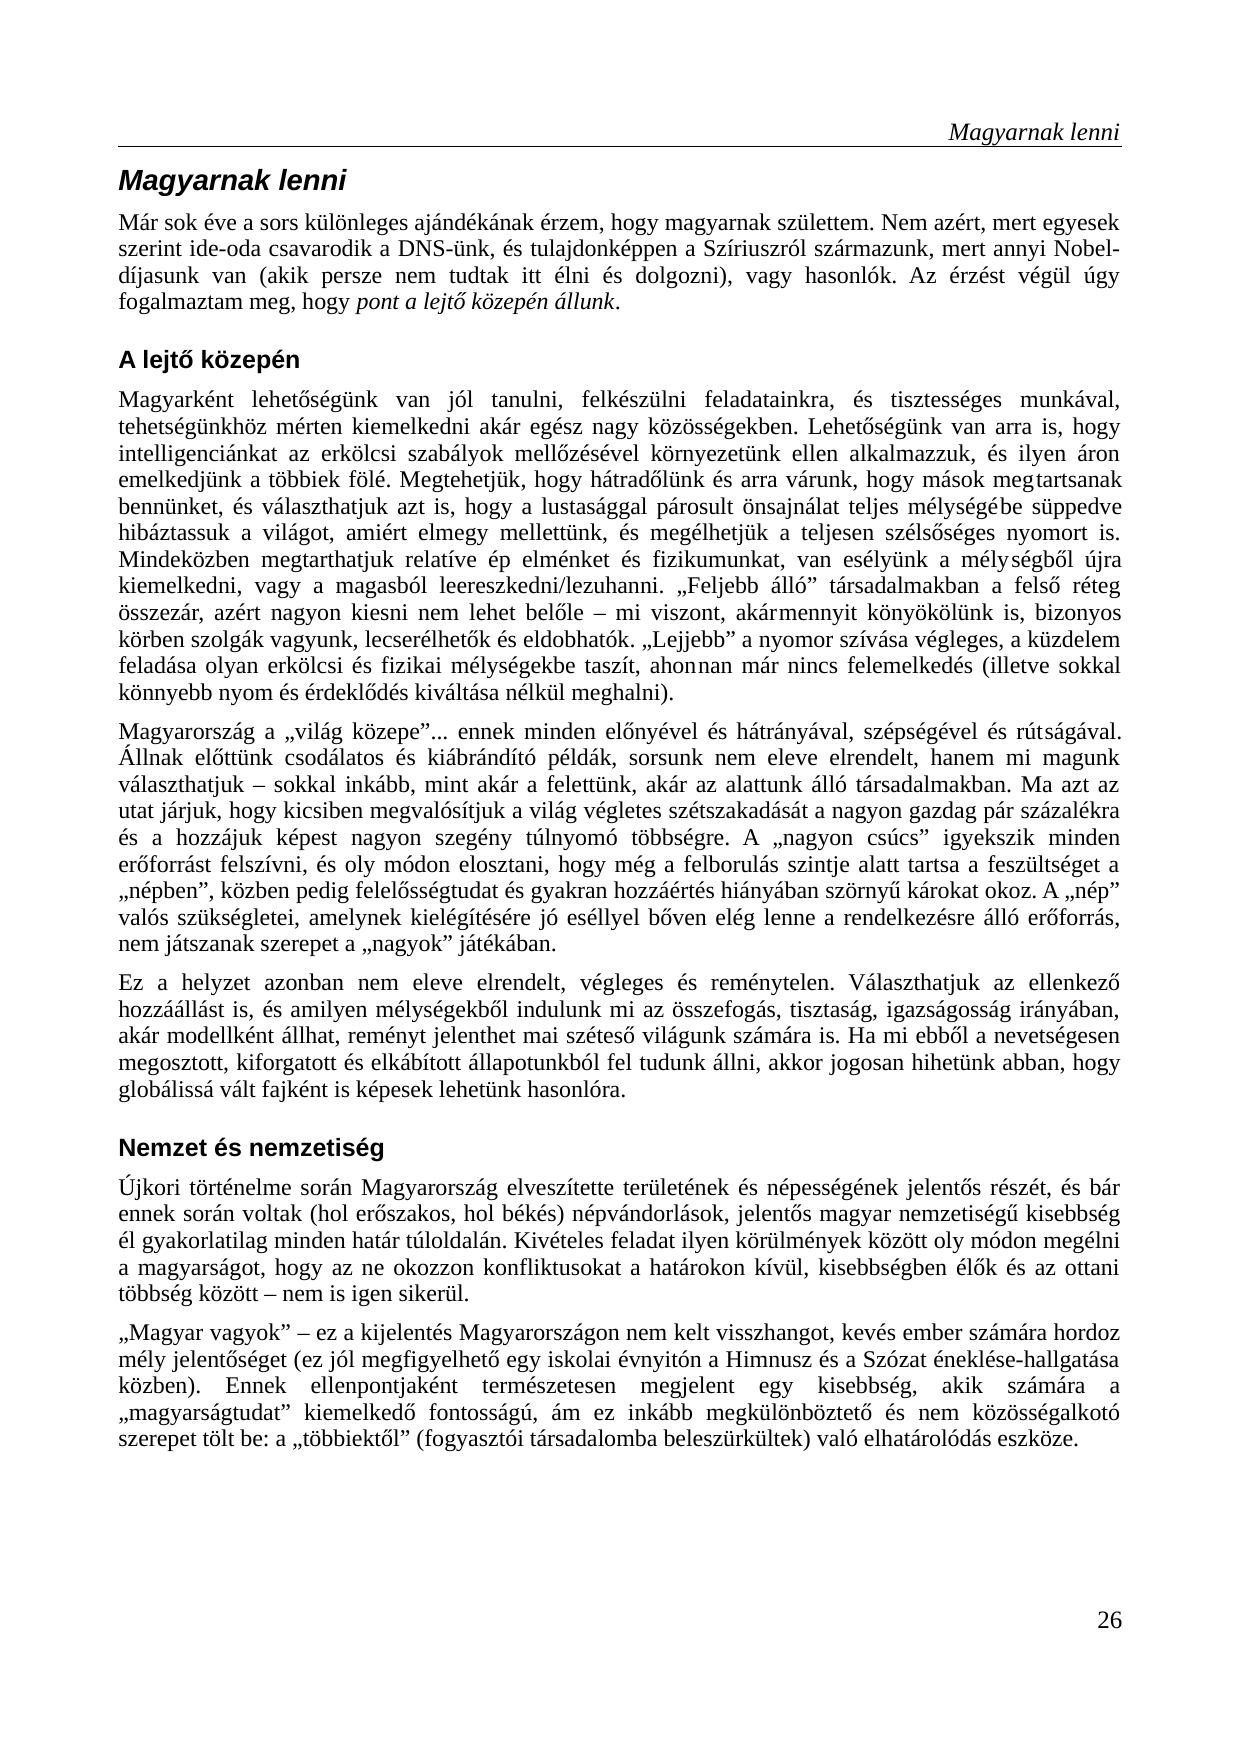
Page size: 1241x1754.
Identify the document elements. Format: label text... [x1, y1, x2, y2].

subtitle Nemzet és nemzetiség [118, 1134, 1122, 1162]
text Újkori történelme során Magyarország elveszítette területének és népességének jelentős részét, és bár ennek során voltak (hol erőszakos, hol békés) népvándorlások, jelentős magyar nemzetiségű kisebbség él gyakorlatilag minden határ túloldalán. Kivételes feladat ilyen körülmények között oly módon megélni a magyarságot, hogy az ne okozzon konfliktusokat a határokon kívül, kisebbségben élők és az ottani többség között – nem is igen sikerül. [118, 1174, 1122, 1307]
text „Magyar vagyok” – ez a kijelentés Magyarországon nem kelt visszhangot, kevés ember számára hordoz mély jelentőséget (ez jól megfigyelhető egy iskolai évnyitón a Himnusz és a Szózat éneklése-hallgatása közben). Ennek ellenpontjaként természetesen megjelent egy kisebbség, akik számára a „magyarságtudat” kiemelkedő fontosságú, ám ez inkább megkülönböztető és nem közösségalkotó szerepet tölt be: a „többiektől” (fogyasztói társadalomba beleszürkültek) való elhatárolódás eszköze. [118, 1319, 1122, 1452]
text Már sok éve a sors különleges ajándékának érzem, hogy magyarnak születtem. Nem azért, mert egyesek szerint ide-oda csavarodik a DNS-ünk, és tulajdonképpen a Szíriuszról származunk, mert annyi Nobel-díjasunk van (akik persze nem tudtak itt élni és dolgozni), vagy hasonlók. Az érzést végül úgy fogalmaztam meg, hogy pont a lejtő közepén állunk. [118, 209, 1122, 315]
subtitle A lejtő közepén [118, 346, 1122, 374]
text Magyarország a „világ közepe”... ennek minden előnyével és hátrányával, szépségével és rút­ságával. Állnak előttünk csodálatos és kiábrándító példák, sorsunk nem eleve elrendelt, hanem mi magunk választhatjuk – sokkal inkább, mint akár a felettünk, akár az alattunk álló társadalmakban. Ma azt az utat járjuk, hogy kicsiben megvalósítjuk a világ végletes szétszakadását a nagyon gazdag pár százalékra és a hozzájuk képest nagyon szegény túlnyomó többségre. A „nagyon csúcs” igyekszik minden erőforrást felszívni, és oly módon elosztani, hogy még a felborulás szintje alatt tartsa a feszültséget a „népben”, közben pedig felelősségtudat és gyakran hozzáértés hiányában szörnyű károkat okoz. A „nép” valós szükségletei, amelynek kielégítésére jó eséllyel bőven elég lenne a rendelkezésre álló erőforrás, nem játszanak szerepet a „nagyok” játékában. [118, 718, 1122, 957]
text Ez a helyzet azonban nem eleve elrendelt, végleges és reménytelen. Választhatjuk az ellenkező hozzáállást is, és amilyen mélységekből indulunk mi az összefogás, tisztaság, igazságosság irányában, akár modellként állhat, reményt jelenthet mai széteső világunk számára is. Ha mi ebből a nevetségesen megosztott, kiforgatott és elkábított állapotunkból fel tudunk állni, akkor jogosan hihetünk abban, hogy globálissá vált fajként is képesek lehetünk hasonlóra. [118, 969, 1122, 1102]
text Magyarként lehetőségünk van jól tanulni, felkészülni feladatainkra, és tisztességes munkával, tehetségünkhöz mérten kiemelkedni akár egész nagy közösségekben. Lehetőségünk van arra is, hogy intelligenciánkat az erkölcsi szabályok mellőzésével környezetünk ellen alkalmazzuk, és ilyen áron emelkedjünk a többiek fölé. Megtehetjük, hogy hátradőlünk és arra várunk, hogy mások meg­tartsanak bennünket, és választhatjuk azt is, hogy a lustasággal párosult önsajnálat teljes mélységé­be süppedve hibáztassuk a világot, amiért elmegy mellettünk, és megélhetjük a teljesen szélsőséges nyomort is. Mindeközben megtarthatjuk relatíve ép elménket és fizikumunkat, van esélyünk a mély­ségből újra kiemelkedni, vagy a magasból leereszkedni/lezuhanni. „Feljebb álló” társadalmakban a felső réteg összezár, azért nagyon kiesni nem lehet belőle – mi viszont, akár­mennyit könyökölünk is, bizonyos körben szolgák vagyunk, lecserélhetők és eldobhatók. „Lejjebb” a nyomor szívása végleges, a küzdelem feladása olyan erkölcsi és fizikai mélységekbe taszít, ahon­nan már nincs felemelkedés (illetve sokkal könnyebb nyom és érdeklődés kiváltása nélkül meghalni). [118, 387, 1122, 705]
subtitle Magyarnak lenni [118, 164, 1122, 196]
